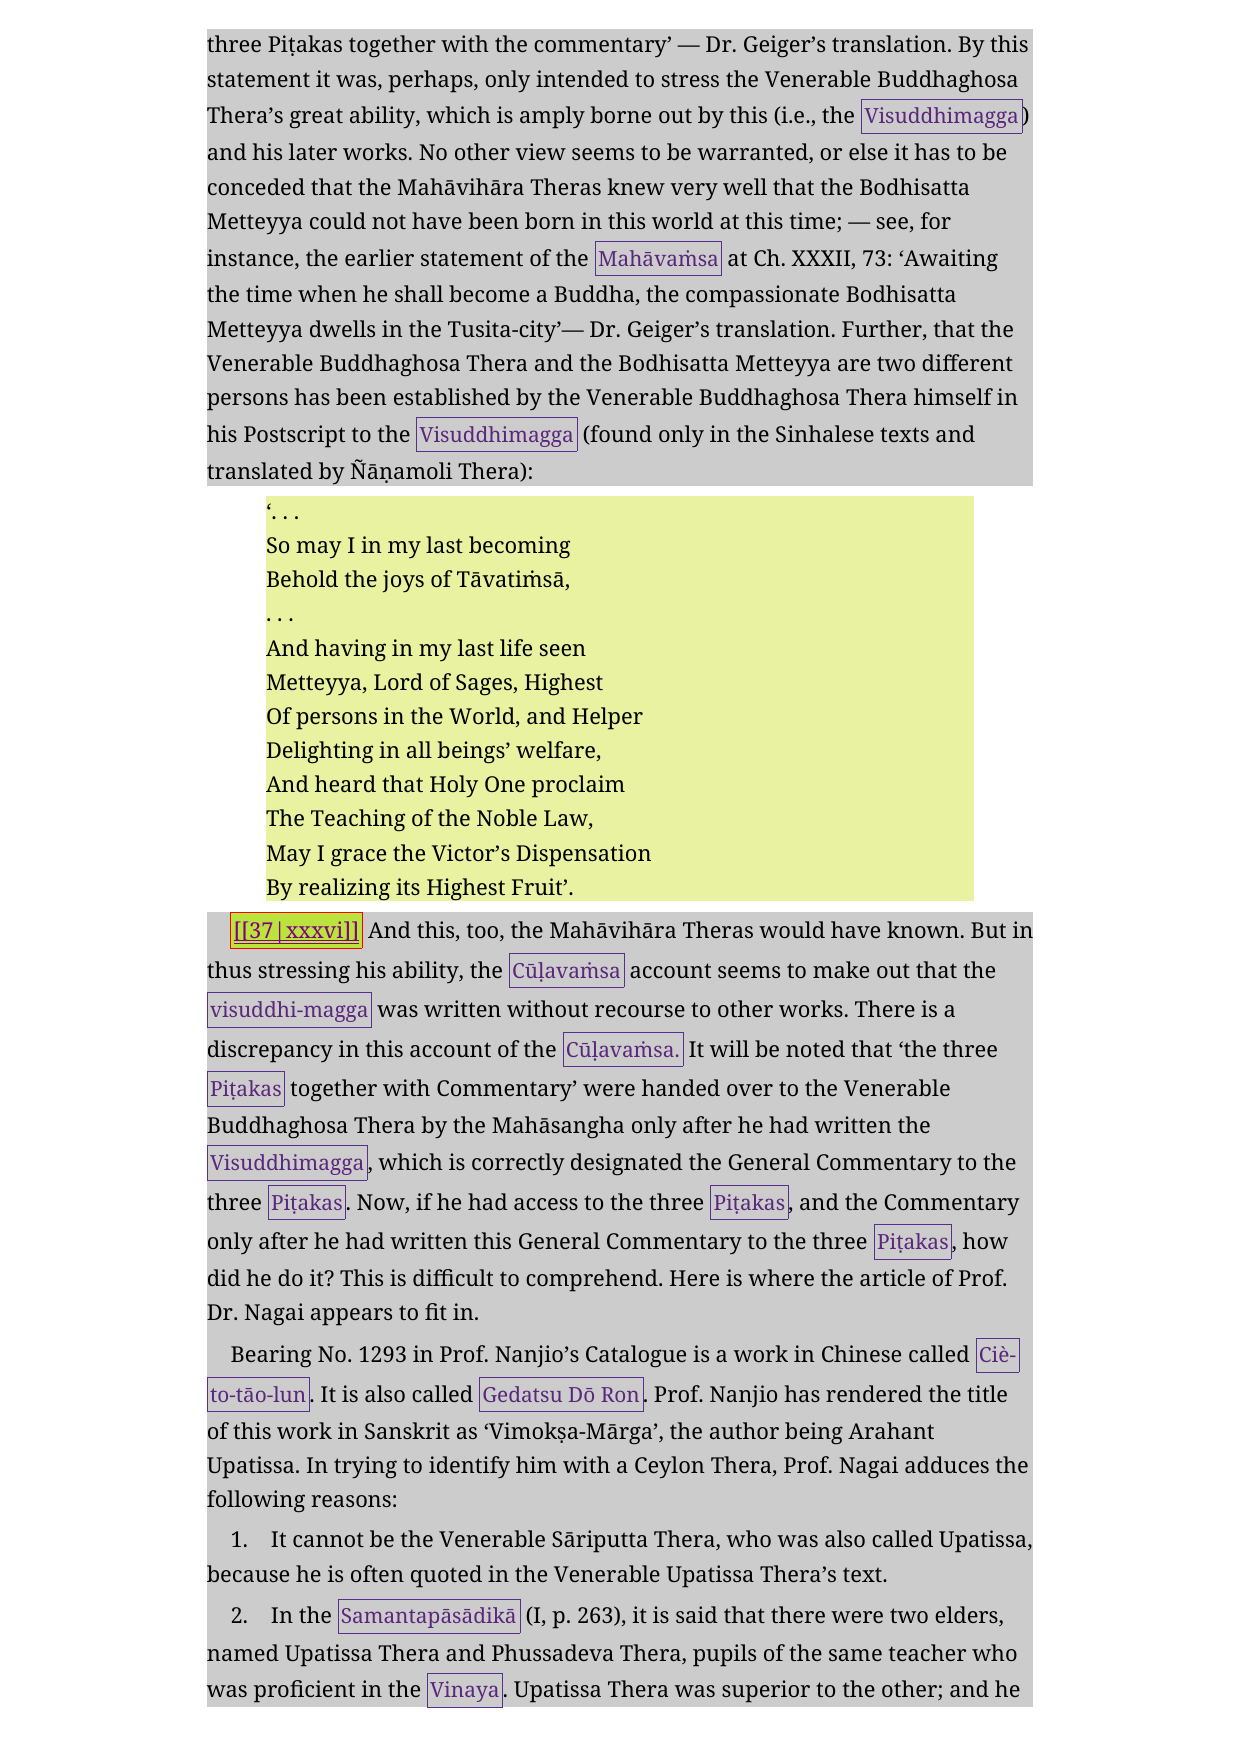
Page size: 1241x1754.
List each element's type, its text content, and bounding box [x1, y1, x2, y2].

text [[37|xxxvi]] And this, too, the Mahāvihāra Theras would have known. But in thus stressing his ability, the Cūḷavaṁsa account seems to make out that the visuddhi-magga was written without recourse to other works. There is a discrepancy in this account of the Cūḷavaṁsa. It will be noted that ‘the three Piṭakas together with Commentary’ were handed over to the Venerable Buddhaghosa Thera by the Mahāsangha only after he had written the Visuddhimagga, which is correctly designated the General Commentary to the three Piṭakas. Now, if he had access to the three Piṭakas, and the Commentary only after he had written this General Commentary to the three Piṭakas, how did he do it? This is difficult to comprehend. Here is where the article of Prof. Dr. Nagai appears to fit in. [207, 912, 1033, 1327]
text ‘. . . So may I in my last becoming Behold the joys of Tāvatiṁsā, . . . [266, 496, 974, 628]
text Bearing No. 1293 in Prof. Nanjio’s Catalogue is a work in Chinese called Ciè-to-tāo-lun. It is also called Gedatsu Dō Ron. Prof. Nanjio has rendered the title of this work in Sanskrit as ‘Vimokṣa-Mārga’, the author being Arahant Upatissa. In trying to identify him with a Ceylon Thera, Prof. Nagai adduces the following reasons: [207, 1337, 1033, 1514]
text And having in my last life seen Metteyya, Lord of Sages, Highest Of persons in the World, and Helper Delighting in all beings’ welfare, And heard that Holy One proclaim The Teaching of the Noble Law, May I grace the Victor’s Dispensation By realizing its Highest Fruit’. [266, 632, 974, 901]
text 2. In the Samantapāsādikā (I, p. 263), it is said that there were two elders, named Upatissa Thera and Phussadeva Thera, pupils of the same teacher who was proficient in the Vinaya. Upatissa Thera was superior to the other; and he [207, 1599, 1033, 1707]
text 1. It cannot be the Venerable Sāriputta Thera, who was also called Upatissa, because he is often quoted in the Venerable Upatissa Thera’s text. [207, 1524, 1033, 1588]
text three Piṭakas together with the commentary’ — Dr. Geiger’s translation. By this statement it was, perhaps, only intended to stress the Venerable Buddhaghosa Thera’s great ability, which is amply borne out by this (i.e., the Visuddhimagga) and his later works. No other view seems to be warranted, or else it has to be conceded that the Mahāvihāra Theras knew very well that the Bodhisatta Metteyya could not have been born in this world at this time; — see, for instance, the earlier statement of the Mahāvaṁsa at Ch. XXXII, 73: ‘Awaiting the time when he shall become a Buddha, the compassionate Bodhisatta Metteyya dwells in the Tusita-city’— Dr. Geiger’s translation. Further, that the Venerable Buddhaghosa Thera and the Bodhisatta Metteyya are two different persons has been established by the Venerable Buddhaghosa Thera himself in his Postscript to the Visuddhimagga (found only in the Sinhalese texts and translated by Ñāṇamoli Thera): [207, 29, 1033, 486]
